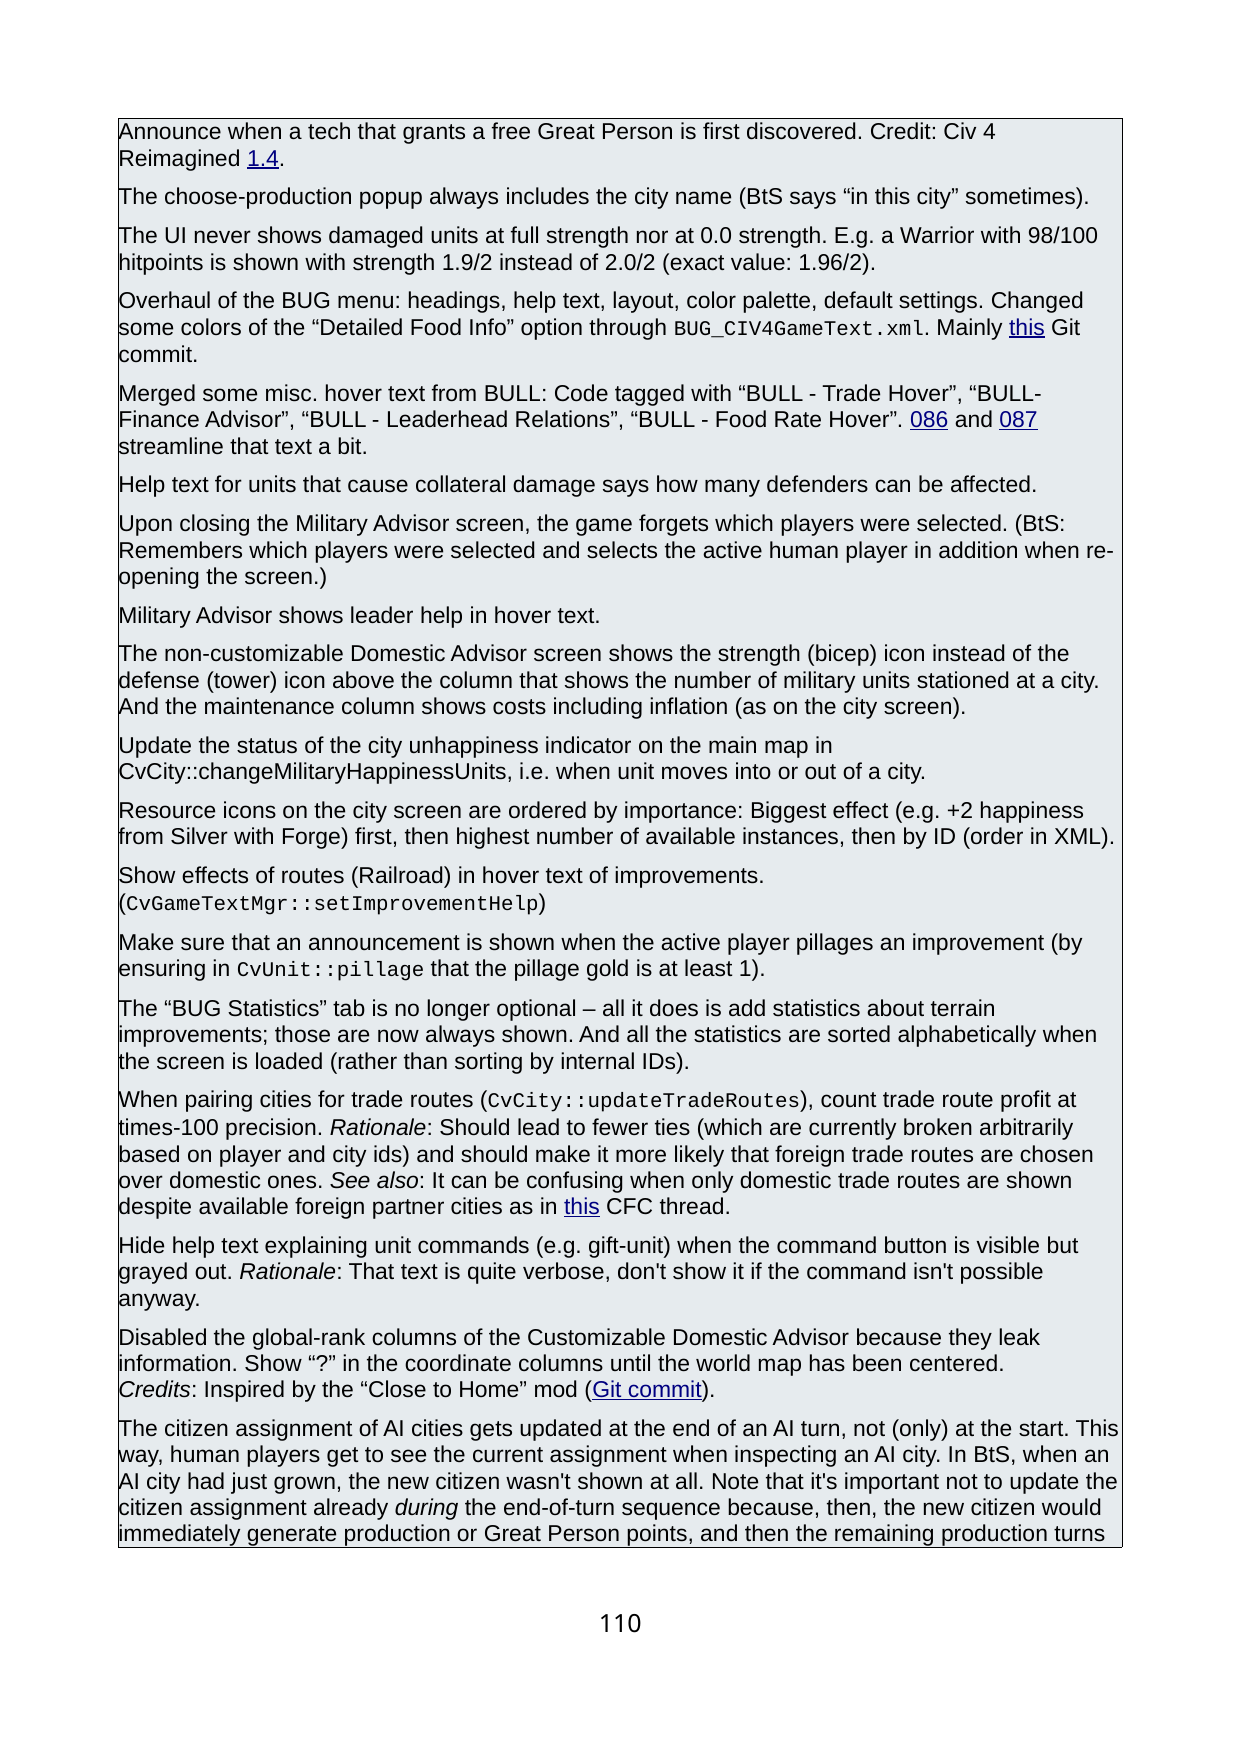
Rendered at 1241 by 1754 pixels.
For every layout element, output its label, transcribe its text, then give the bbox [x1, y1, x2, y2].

table_cell Announce when a tech that grants a free Great Person is first discovered. Credit: Civ 4 Reimagined 1.4. The choose-production popup always includes the city name (BtS says “in this city” sometimes). The UI never shows damaged units at full strength nor at 0.0 strength. E.g. a Warrior with 98/100 hitpoints is shown with strength 1.9/2 instead of 2.0/2 (exact value: 1.96/2). Overhaul of the BUG menu: headings, help text, layout, color palette, default settings. Changed some colors of the “Detailed Food Info” option through BUG_CIV4GameText.xml. Mainly this Git commit. Merged some misc. hover text from BULL: Code tagged with “BULL - Trade Hover”, “BULL- Finance Advisor”, “BULL - Leaderhead Relations”, “BULL - Food Rate Hover”. 086 and 087 streamline that text a bit. Help text for units that cause collateral damage says how many defenders can be affected. Upon closing the Military Advisor screen, the game forgets which players were selected. (BtS: Remembers which players were selected and selects the active human player in addition when re-opening the screen.) Military Advisor shows leader help in hover text. The non-customizable Domestic Advisor screen shows the strength (bicep) icon instead of the defense (tower) icon above the column that shows the number of military units stationed at a city. And the maintenance column shows costs including inflation (as on the city screen). Update the status of the city unhappiness indicator on the main map in CvCity::changeMilitaryHappinessUnits, i.e. when unit moves into or out of a city. Resource icons on the city screen are ordered by importance: Biggest effect (e.g. +2 happiness from Silver with Forge) first, then highest number of available instances, then by ID (order in XML). Show effects of routes (Railroad) in hover text of improvements. (CvGameTextMgr::setImprovementHelp) Make sure that an announcement is shown when the active player pillages an improvement (by ensuring in CvUnit::pillage that the pillage gold is at least 1). The “BUG Statistics” tab is no longer optional – all it does is add statistics about terrain improvements; those are now always shown. And all the statistics are sorted alphabetically when the screen is loaded (rather than sorting by internal IDs). When pairing cities for trade routes (CvCity::updateTradeRoutes), count trade route profit at times-100 precision. Rationale: Should lead to fewer ties (which are currently broken arbitrarily based on player and city ids) and should make it more likely that foreign trade routes are chosen over domestic ones. See also: It can be confusing when only domestic trade routes are shown despite available foreign partner cities as in this CFC thread. Hide help text explaining unit commands (e.g. gift-unit) when the command button is visible but grayed out. Rationale: That text is quite verbose, don't show it if the command isn't possible anyway. Disabled the global-rank columns of the Customizable Domestic Advisor because they leak information. Show “?” in the coordinate columns until the world map has been centered. Credits: Inspired by the “Close to Home” mod (Git commit). The citizen assignment of AI cities gets updated at the end of an AI turn, not (only) at the start. This way, human players get to see the current assignment when inspecting an AI city. In BtS, when an AI city had just grown, the new citizen wasn't shown at all. Note that it's important not to update the citizen assignment already during the end-of-turn sequence because, then, the new citizen would immediately generate production or Great Person points, and then the remaining production turns [119, 119, 1122, 1547]
